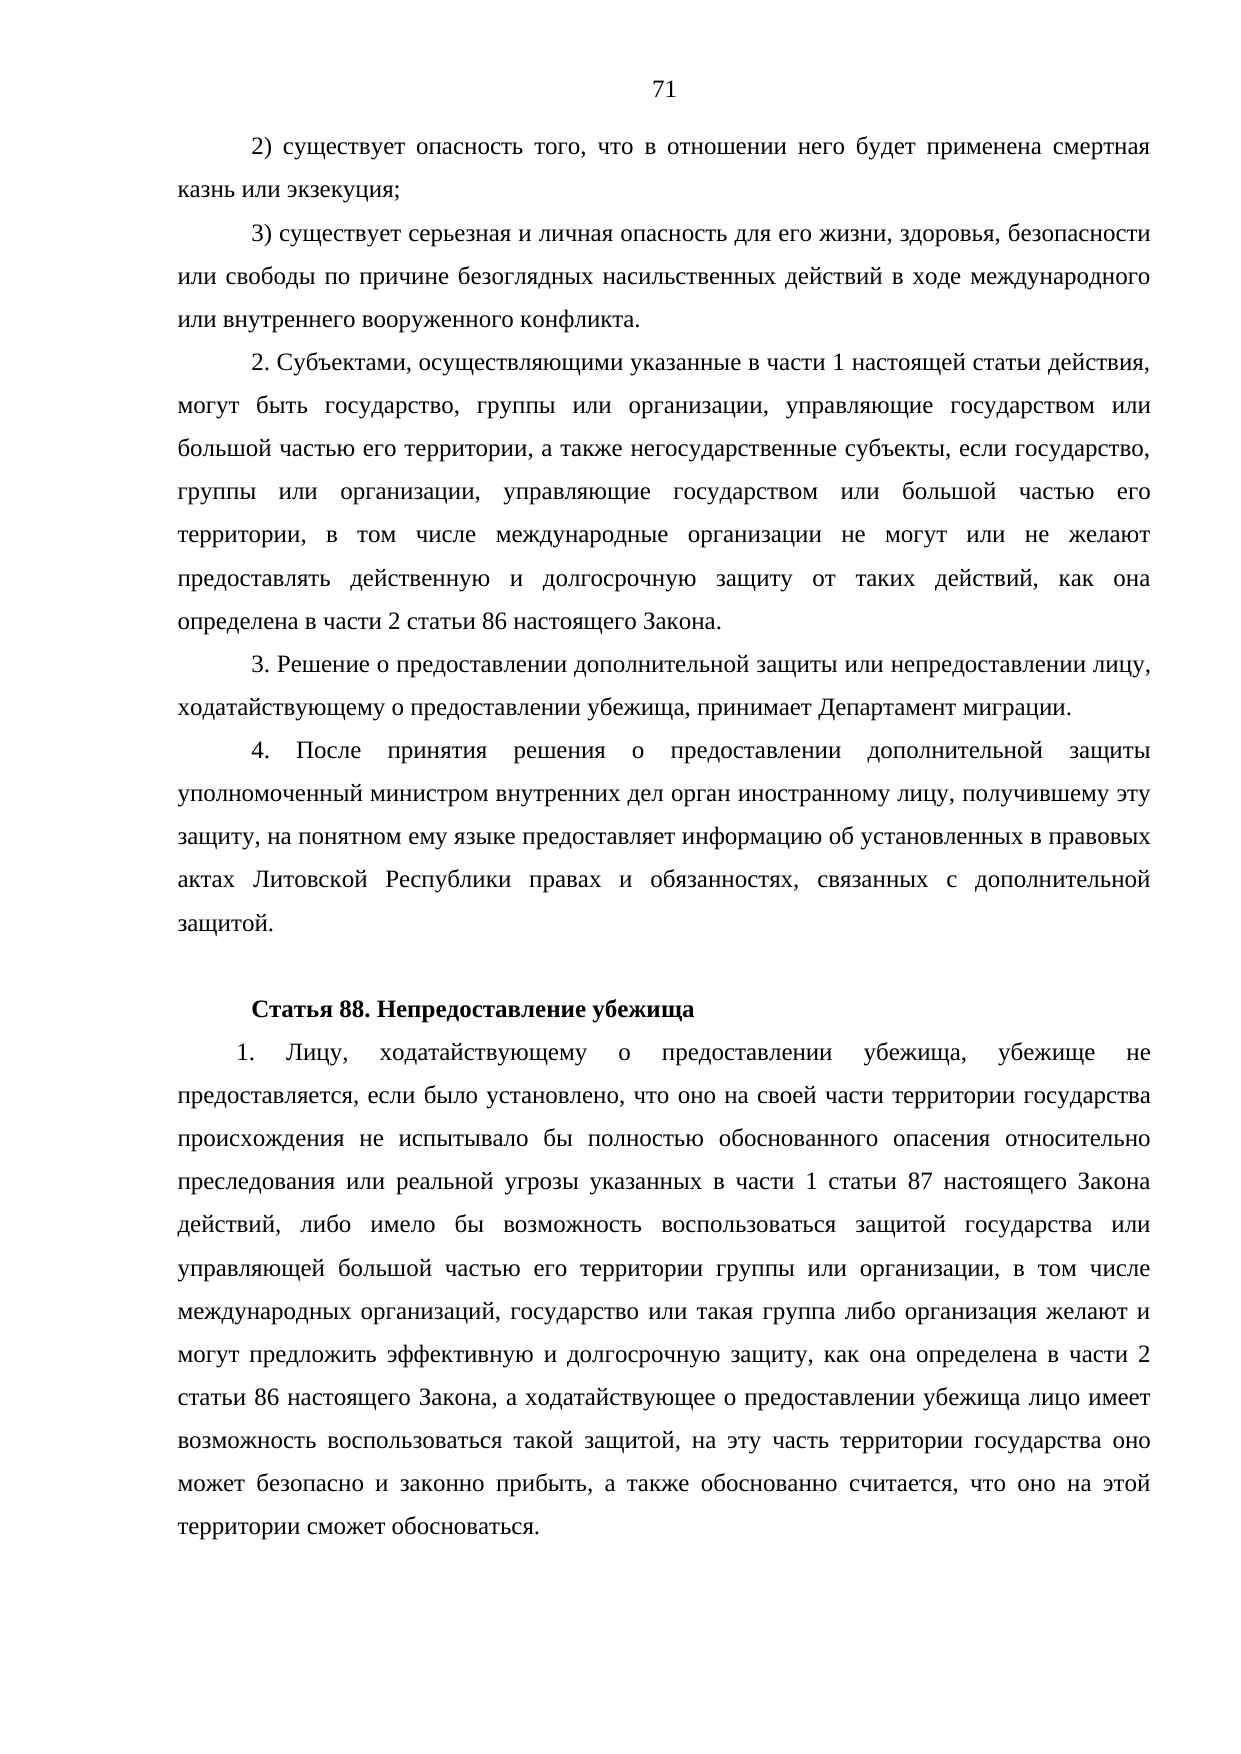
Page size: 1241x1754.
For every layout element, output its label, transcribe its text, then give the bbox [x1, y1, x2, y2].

text 2) существует опасность того, что в отношении него будет применена смертная казнь или экзекуция; [177, 131, 1152, 203]
text 1. Лицу, ходатайствующему о предоставлении убежища, убежище не предоставляется, если было установлено, что оно на своей части территории государства происхождения не испытывало бы полностью обоснованного опасения относительно преследования или реальной угрозы указанных в части 1 статьи 87 настоящего Закона действий, либо имело бы возможность воспользоваться защитой государства или управляющей большой частью его территории группы или организации, в том числе международных организаций, государство или такая группа либо организация желают и могут предложить эффективную и долгосрочную защиту, как она определена в части 2 статьи 86 настоящего Закона, а ходатайствующее о предоставлении убежища лицо имеет возможность воспользоваться такой защитой, на эту часть территории государства оно может безопасно и законно прибыть, а также обоснованно считается, что оно на этой территории сможет обосноваться. [177, 1037, 1152, 1540]
text Статья 88. Непредоставление убежища [251, 994, 1152, 1023]
text 4. После принятия решения о предоставлении дополнительной защиты уполномоченный министром внутренних дел орган иностранному лицу, получившему эту защиту, на понятном ему языке предоставляет информацию об установленных в правовых актах Литовской Республики правах и обязанностях, связанных с дополнительной защитой. [177, 735, 1152, 936]
text 3. Решение о предоставлении дополнительной защиты или непредоставлении лицу, ходатайствующему о предоставлении убежища, принимает Департамент миграции. [177, 649, 1152, 721]
text 3) существует серьезная и личная опасность для его жизни, здоровья, безопасности или свободы по причине безоглядных насильственных действий в ходе международного или внутреннего вооруженного конфликта. [177, 218, 1152, 333]
text 2. Субъектами, осуществляющими указанные в части 1 настоящей статьи действия, могут быть государство, группы или организации, управляющие государством или большой частью его территории, а также негосударственные субъекты, если государство, группы или организации, управляющие государством или большой частью его территории, в том числе международные организации не могут или не желают предоставлять действенную и долгосрочную защиту от таких действий, как она определена в части 2 статьи 86 настоящего Закона. [177, 347, 1152, 634]
